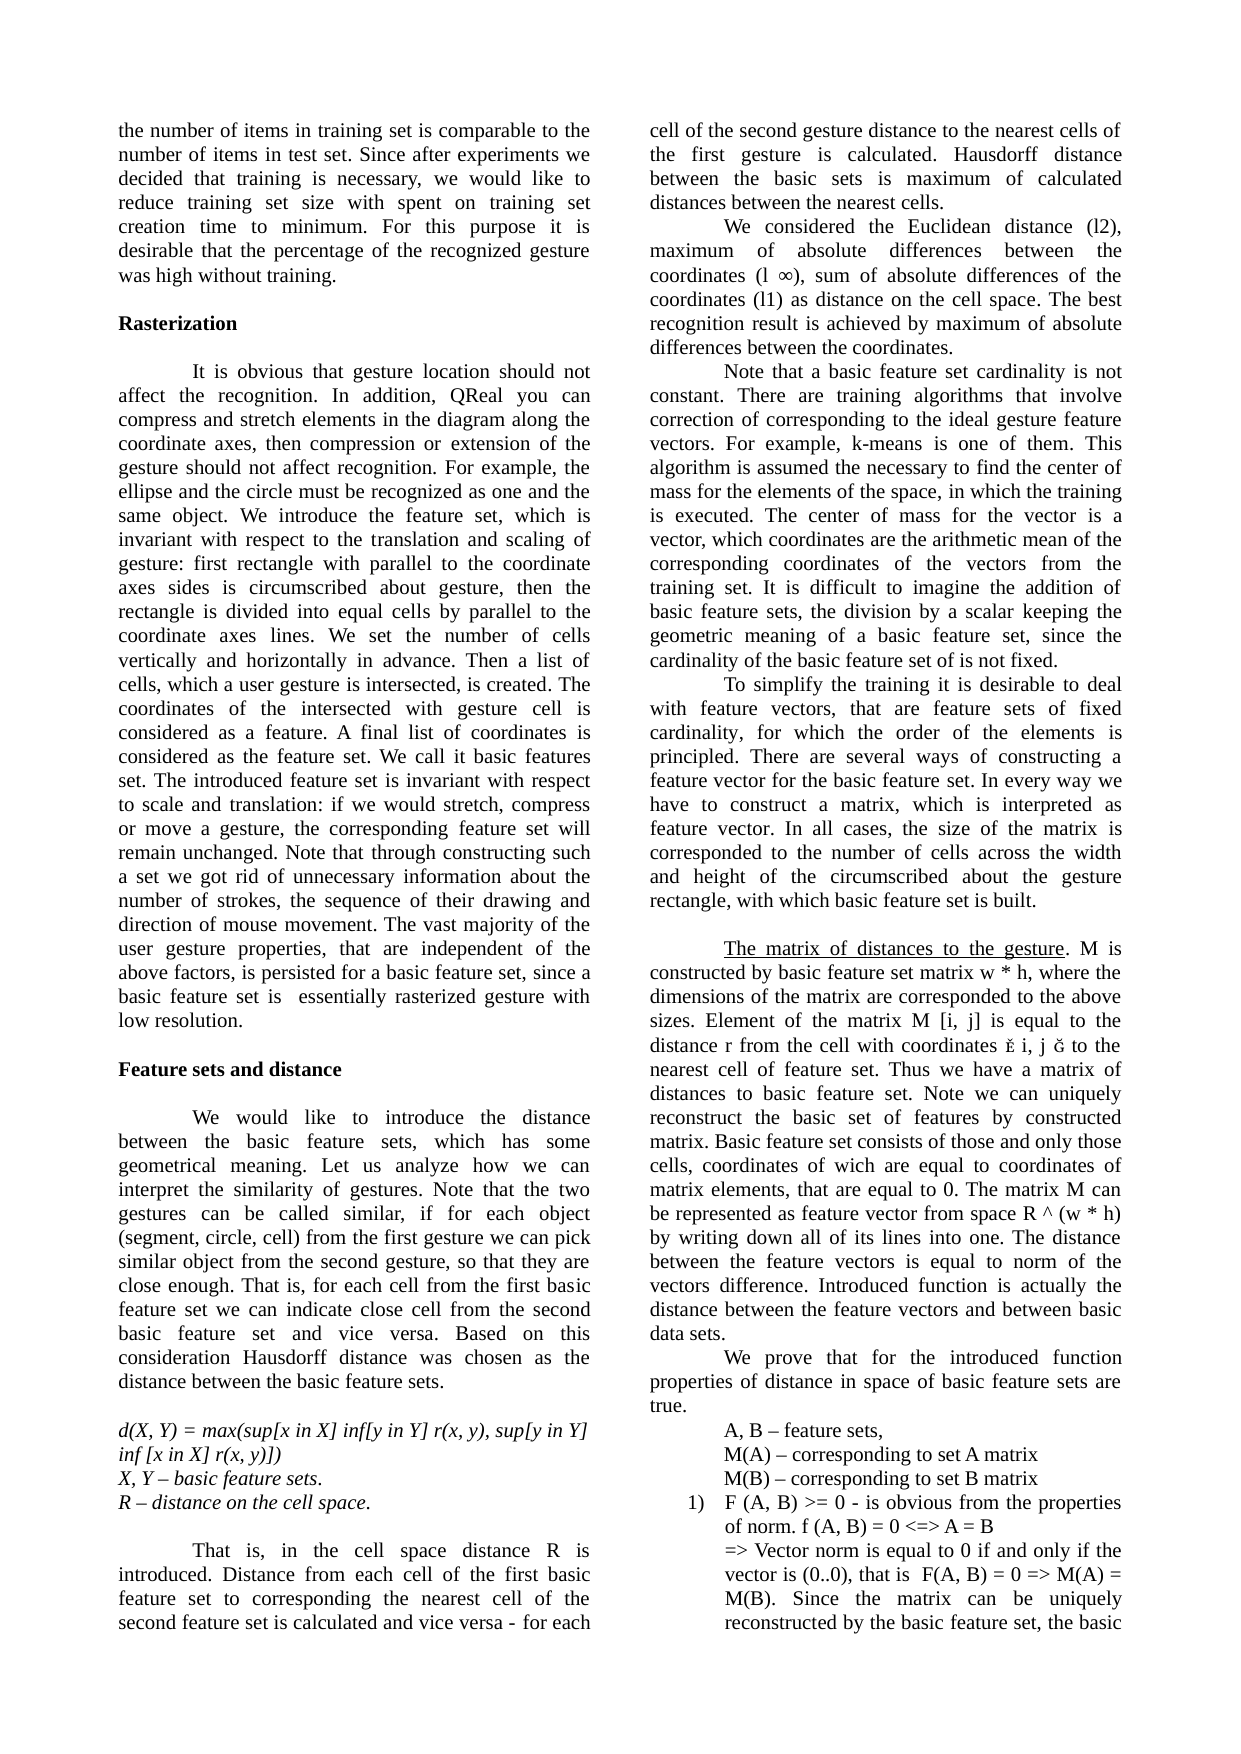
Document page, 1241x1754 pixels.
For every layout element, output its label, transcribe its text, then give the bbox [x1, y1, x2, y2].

list F (A, B) >= 0 - is obvious from the properties of norm. f (A, B) = 0 <=> A = B [687, 1490, 1122, 1538]
text cell of the second gesture distance to the nearest cells of the first gesture is calculated. Hausdorff distance between the basic sets is maximum of calculated distances between the nearest cells. [649, 118, 1122, 214]
text A, B – feature sets, [649, 1417, 1122, 1442]
text The matrix of distances to the gesture. M is constructed by basic feature set matrix w * h, where the dimensions of the matrix are corresponded to the above sizes. Element of the matrix M [i, j] is equal to the distance r from the cell with coordinates  i, j  to the nearest cell of feature set. Thus we have a matrix of distances to basic feature set. Note we can uniquely reconstruct the basic set of features by constructed matrix. Basic feature set consists of those and only those cells, coordinates of wich are equal to coordinates of matrix elements, that are equal to 0. The matrix M can be represented as feature vector from space R ^ (w * h) by writing down all of its lines into one. The distance between the feature vectors is equal to norm of the vectors difference. Introduced function is actually the distance between the feature vectors and between basic data sets. [649, 936, 1122, 1345]
text M(B) – corresponding to set B matrix [649, 1466, 1122, 1490]
text We prove that for the introduced function properties of distance in space of basic feature sets are true. [649, 1345, 1122, 1417]
text Note that a basic feature set cardinality is not constant. There are training algorithms that involve correction of corresponding to the ideal gesture feature vectors. For example, k-means is one of them. This algorithm is assumed the necessary to find the center of mass for the elements of the space, in which the training is executed. The center of mass for the vector is a vector, which coordinates are the arithmetic mean of the corresponding coordinates of the vectors from the training set. It is difficult to imagine the addition of basic feature sets, the division by a scalar keeping the geometric meaning of a basic feature set, since the cardinality of the basic feature set of is not fixed. [649, 359, 1122, 672]
text d(X, Y) = max(sup[x in X] inf[y in Y] r(x, y), sup[y in Y] inf [x in X] r(x, y)]) [118, 1417, 591, 1466]
text Rasterization [118, 311, 591, 335]
text To simplify the training it is desirable to deal with feature vectors, that are feature sets of fixed cardinality, for which the order of the elements is principled. There are several ways of constructing a feature vector for the basic feature set. In every way we have to construct a matrix, which is interpreted as feature vector. In all cases, the size of the matrix is corresponded to the number of cells across the width and height of the circumscribed about the gesture rectangle, with which basic feature set is built. [649, 672, 1122, 912]
text We would like to introduce the distance between the basic feature sets, which has some geometrical meaning. Let us analyze how we can interpret the similarity of gestures. Note that the two gestures can be called similar, if for each object (segment, circle, cell) from the first gesture we can pick similar object from the second gesture, so that they are close enough. That is, for each cell from the first basic feature set we can indicate close cell from the second basic feature set and vice versa. Based on this consideration Hausdorff distance was chosen as the distance between the basic feature sets. [118, 1105, 591, 1393]
text We considered the Euclidean distance (l2), maximum of absolute differences between the coordinates (l ∞), sum of absolute differences of the coordinates (l1) as distance on the cell space. The best recognition result is achieved by maximum of absolute differences between the coordinates. [649, 214, 1122, 359]
text the number of items in training set is comparable to the number of items in test set. Since after experiments we decided that training is necessary, we would like to reduce training set size with spent on training set creation time to minimum. For this purpose it is desirable that the percentage of the recognized gesture was high without training. [118, 118, 591, 287]
text It is obvious that gesture location should not affect the recognition. In addition, QReal you can compress and stretch elements in the diagram along the coordinate axes, then compression or extension of the gesture should not affect recognition. For example, the ellipse and the circle must be recognized as one and the same object. We introduce the feature set, which is invariant with respect to the translation and scaling of gesture: first rectangle with parallel to the coordinate axes sides is circumscribed about gesture, then the rectangle is divided into equal cells by parallel to the coordinate axes lines. We set the number of cells vertically and horizontally in advance. Then a list of cells, which a user gesture is intersected, is created. The coordinates of the intersected with gesture cell is considered as a feature. A final list of coordinates is considered as the feature set. We call it basic features set. The introduced feature set is invariant with respect to scale and translation: if we would stretch, compress or move a gesture, the corresponding feature set will remain unchanged. Note that through constructing such a set we got rid of unnecessary information about the number of strokes, the sequence of their drawing and direction of mouse movement. The vast majority of the user gesture properties, that are independent of the above factors, is persisted for a basic feature set, since a basic feature set is essentially rasterized gesture with low resolution. [118, 359, 591, 1032]
list => Vector norm is equal to 0 if and only if the vector is (0..0), that is F(A, B) = 0 => M(A) = M(B). Since the matrix can be uniquely reconstructed by the basic feature set, the basic [687, 1538, 1122, 1634]
text M(A) – corresponding to set A matrix [649, 1442, 1122, 1466]
text X, Y – basic feature sets. [118, 1466, 591, 1490]
text Feature sets and distance [118, 1057, 591, 1081]
text That is, in the cell space distance R is introduced. Distance from each cell of the first basic feature set to corresponding the nearest cell of the second feature set is calculated and vice versa - for each [118, 1538, 591, 1634]
text R – distance on the cell space. [118, 1490, 591, 1514]
